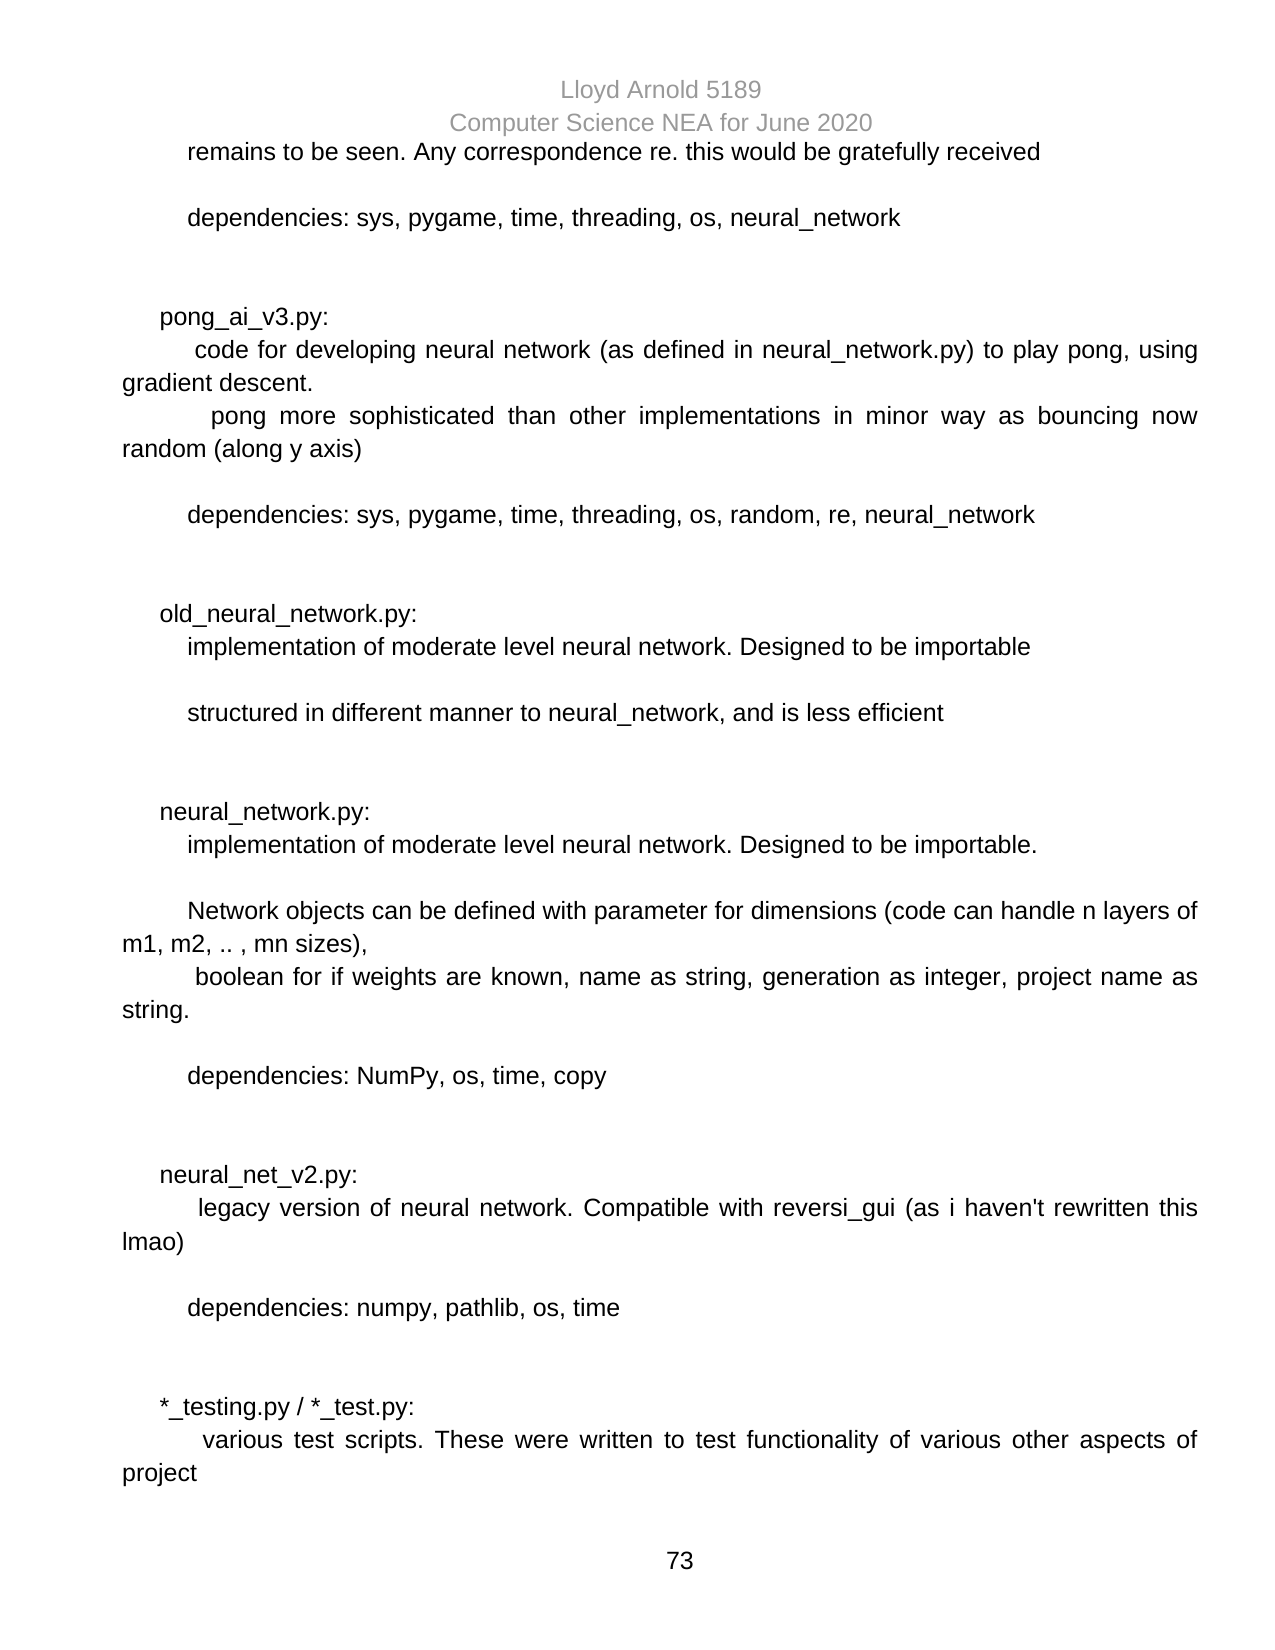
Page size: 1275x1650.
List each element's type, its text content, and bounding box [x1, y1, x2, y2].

text legacy version of neural network. Compatible with reversi_gui (as i haven't rewritten this lmao) [122, 1193, 1200, 1255]
text dependencies: NumPy, os, time, copy [122, 1061, 1200, 1090]
text implementation of moderate level neural network. Designed to be importable. [122, 830, 1200, 859]
text neural_net_v2.py: [122, 1160, 1200, 1189]
text old_neural_network.py: [122, 599, 1200, 628]
text neural_network.py: [122, 797, 1200, 826]
text *_testing.py / *_test.py: [122, 1392, 1200, 1420]
text boolean for if weights are known, name as string, generation as integer, project name as string. [122, 962, 1200, 1024]
text structured in different manner to neural_network, and is less efficient [122, 698, 1200, 727]
text various test scripts. These were written to test functionality of various other aspects of project [122, 1424, 1200, 1486]
text remains to be seen. Any correspondence re. this would be gratefully received [122, 137, 1200, 166]
text code for developing neural network (as defined in neural_network.py) to play pong, using gradient descent. [122, 335, 1200, 397]
text dependencies: sys, pygame, time, threading, os, neural_network [122, 203, 1200, 232]
text Network objects can be defined with parameter for dimensions (code can handle n layers of m1, m2, .. , mn sizes), [122, 896, 1200, 958]
text dependencies: numpy, pathlib, os, time [122, 1292, 1200, 1321]
text pong more sophisticated than other implementations in minor way as bouncing now random (along y axis) [122, 401, 1200, 463]
text dependencies: sys, pygame, time, threading, os, random, re, neural_network [122, 500, 1200, 529]
text pong_ai_v3.py: [122, 302, 1200, 331]
text implementation of moderate level neural network. Designed to be importable [122, 632, 1200, 661]
